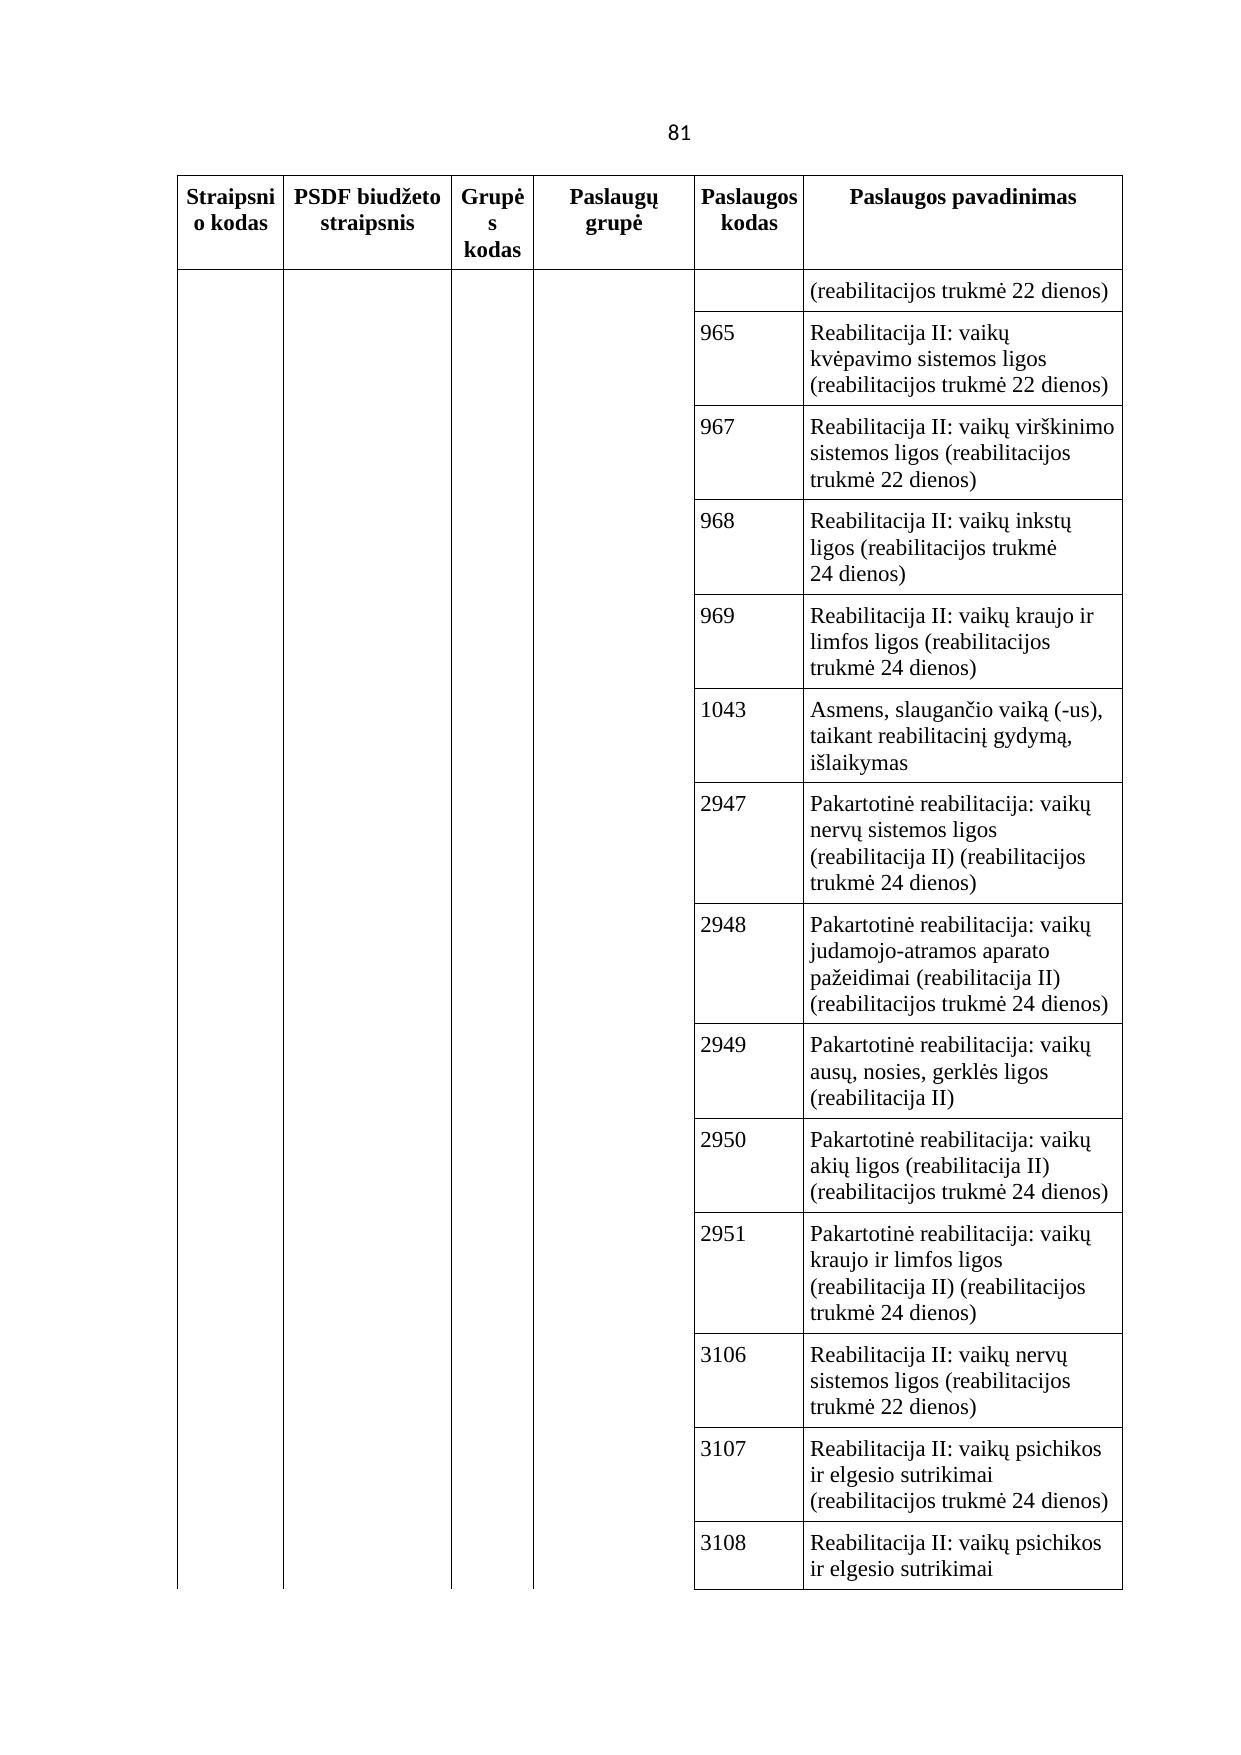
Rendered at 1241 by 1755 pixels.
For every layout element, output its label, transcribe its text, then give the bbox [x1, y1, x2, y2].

table_cell [534, 1118, 694, 1212]
table_cell [178, 1212, 283, 1332]
table_cell [452, 1023, 533, 1118]
table_cell 3107 [695, 1428, 803, 1521]
table_header Paslaugų grupė [534, 176, 694, 269]
table_cell [534, 1333, 694, 1427]
table_cell [452, 1118, 533, 1212]
table_header Paslaugos pavadinimas [804, 176, 1122, 269]
table_cell Pakartotinė reabilitacija: vaikų ausų, nosies, gerklės ligos (reabilitacija II) [804, 1024, 1122, 1118]
table_cell 967 [695, 406, 803, 499]
table_cell 2949 [695, 1024, 803, 1118]
table_cell [534, 782, 694, 903]
table_cell [178, 1521, 283, 1589]
table_header Grupės kodas [452, 176, 533, 269]
table_cell [284, 1333, 451, 1427]
table_cell [284, 594, 451, 688]
table_header Straipsnio kodas [178, 176, 283, 269]
table_cell [452, 903, 533, 1023]
table_cell [284, 1521, 451, 1589]
table_cell Pakartotinė reabilitacija: vaikų akių ligos (reabilitacija II) (reabilitacijos trukmė 24 dienos) [804, 1119, 1122, 1212]
table_cell [452, 1521, 533, 1589]
table_cell [178, 311, 283, 405]
table_cell [452, 782, 533, 903]
table_cell [284, 1427, 451, 1521]
table_header Paslaugos kodas [695, 176, 803, 269]
table_cell Reabilitacija II: vaikų virškinimo sistemos ligos (reabilitacijos trukmė 22 dienos) [804, 406, 1122, 499]
table_cell [534, 1023, 694, 1118]
table_cell [178, 903, 283, 1023]
table_cell 1043 [695, 689, 803, 782]
table_cell [284, 1118, 451, 1212]
table_cell 968 [695, 500, 803, 593]
table_cell Reabilitacija II: vaikų nervų sistemos ligos (reabilitacijos trukmė 22 dienos) [804, 1334, 1122, 1427]
table_cell [178, 688, 283, 782]
table_cell 2947 [695, 783, 803, 903]
table_cell [695, 270, 803, 311]
table_cell [178, 1118, 283, 1212]
table_cell Reabilitacija II: vaikų inkstų ligos (reabilitacijos trukmė 24 dienos) [804, 500, 1122, 593]
table_cell [452, 1212, 533, 1332]
table_cell 3108 [695, 1522, 803, 1589]
table_cell [452, 594, 533, 688]
table_cell [534, 688, 694, 782]
table_cell [284, 405, 451, 499]
table_cell 965 [695, 312, 803, 405]
table_cell [178, 594, 283, 688]
table_cell 3106 [695, 1334, 803, 1427]
table_cell [452, 1333, 533, 1427]
table_cell [534, 499, 694, 593]
table_cell [178, 1023, 283, 1118]
table_cell [534, 594, 694, 688]
table_cell [284, 688, 451, 782]
table_cell 2950 [695, 1119, 803, 1212]
table_cell [284, 1212, 451, 1332]
table_cell Reabilitacija II: vaikų psichikos ir elgesio sutrikimai (reabilitacijos trukmė 24 dienos) [804, 1428, 1122, 1521]
table_cell [534, 311, 694, 405]
table_cell Reabilitacija II: vaikų psichikos ir elgesio sutrikimai [804, 1522, 1122, 1589]
table_cell [534, 405, 694, 499]
table_header PSDF biudžeto straipsnis [284, 176, 451, 269]
table_cell [284, 903, 451, 1023]
table_cell (reabilitacijos trukmė 22 dienos) [804, 270, 1122, 311]
table_cell [452, 1427, 533, 1521]
table_cell Reabilitacija II: vaikų kvėpavimo sistemos ligos (reabilitacijos trukmė 22 dienos) [804, 312, 1122, 405]
table_cell [534, 1521, 694, 1589]
table_cell [178, 405, 283, 499]
table_cell [178, 1333, 283, 1427]
table_cell 2948 [695, 904, 803, 1023]
table_cell [178, 270, 283, 311]
table_cell [452, 405, 533, 499]
table_cell [284, 1023, 451, 1118]
table_cell Reabilitacija II: vaikų kraujo ir limfos ligos (reabilitacijos trukmė 24 dienos) [804, 595, 1122, 688]
table_cell [534, 1212, 694, 1332]
table_cell [284, 270, 451, 311]
table_cell [178, 782, 283, 903]
table_cell [284, 311, 451, 405]
table_cell 2951 [695, 1213, 803, 1332]
table_cell [452, 270, 533, 311]
table_cell Pakartotinė reabilitacija: vaikų nervų sistemos ligos (reabilitacija II) (reabilitacijos trukmė 24 dienos) [804, 783, 1122, 903]
table_cell [534, 270, 694, 311]
table_cell [178, 1427, 283, 1521]
table_cell [452, 311, 533, 405]
table_cell [452, 499, 533, 593]
table_cell Asmens, slaugančio vaiką (-us), taikant reabilitacinį gydymą, išlaikymas [804, 689, 1122, 782]
table_cell [284, 782, 451, 903]
table_cell [452, 688, 533, 782]
table_cell [178, 499, 283, 593]
table_cell [534, 1427, 694, 1521]
table_cell Pakartotinė reabilitacija: vaikų judamojo-atramos aparato pažeidimai (reabilitacija II) (reabilitacijos trukmė 24 dienos) [804, 904, 1122, 1023]
table_cell [534, 903, 694, 1023]
table_cell Pakartotinė reabilitacija: vaikų kraujo ir limfos ligos (reabilitacija II) (reabilitacijos trukmė 24 dienos) [804, 1213, 1122, 1332]
table_cell 969 [695, 595, 803, 688]
table_cell [284, 499, 451, 593]
